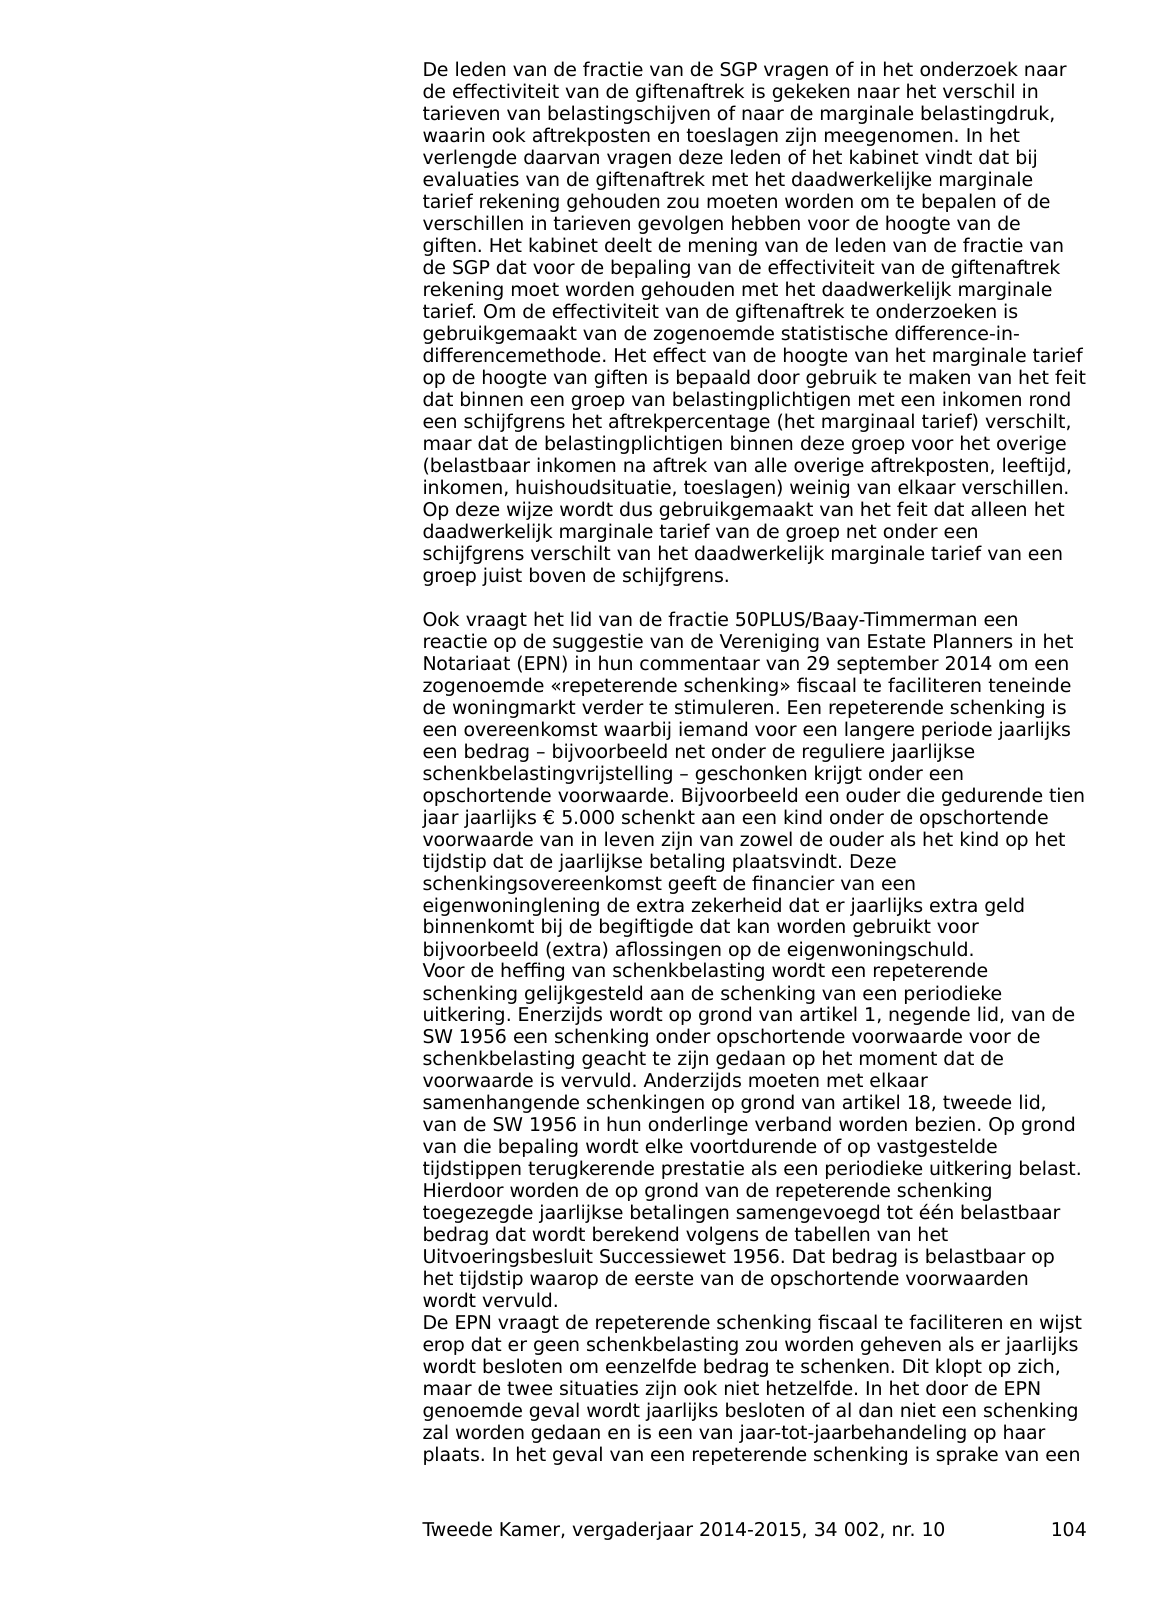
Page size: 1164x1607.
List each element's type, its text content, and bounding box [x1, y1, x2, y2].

text De EPN vraagt de repeterende schenking fiscaal te faciliteren en wijst erop dat er geen schenkbelasting zou worden geheven als er jaarlijks wordt besloten om eenzelfde bedrag te schenken. Dit klopt op zich, maar de twee situaties zijn ook niet hetzelfde. In het door de EPN genoemde geval wordt jaarlijks besloten of al dan niet een schenking zal worden gedaan en is een van jaar-tot-jaarbehandeling op haar plaats. In het geval van een repeterende schenking is sprake van een [422, 1312, 1087, 1466]
text Voor de heffing van schenkbelasting wordt een repeterende schenking gelijkgesteld aan de schenking van een periodieke uitkering. Enerzijds wordt op grond van artikel 1, negende lid, van de SW 1956 een schenking onder opschortende voorwaarde voor de schenkbelasting geacht te zijn gedaan op het moment dat de voorwaarde is vervuld. Anderzijds moeten met elkaar samenhangende schenkingen op grond van artikel 18, tweede lid, van de SW 1956 in hun onderlinge verband worden bezien. Op grond van die bepaling wordt elke voortdurende of op vastgestelde tijdstippen terugkerende prestatie als een periodieke uitkering belast. Hierdoor worden de op grond van de repeterende schenking toegezegde jaarlijkse betalingen samengevoegd tot één belastbaar bedrag dat wordt berekend volgens de tabellen van het Uitvoeringsbesluit Successiewet 1956. Dat bedrag is belastbaar op het tijdstip waarop de eerste van de opschortende voorwaarden wordt vervuld. [422, 960, 1087, 1312]
text De leden van de fractie van de SGP vragen of in het onderzoek naar de effectiviteit van de giftenaftrek is gekeken naar het verschil in tarieven van belastingschijven of naar de marginale belastingdruk, waarin ook aftrekposten en toeslagen zijn meegenomen. In het verlengde daarvan vragen deze leden of het kabinet vindt dat bij evaluaties van de giftenaftrek met het daadwerkelijke marginale tarief rekening gehouden zou moeten worden om te bepalen of de verschillen in tarieven gevolgen hebben voor de hoogte van de giften. Het kabinet deelt de mening van de leden van de fractie van de SGP dat voor de bepaling van de effectiviteit van de giftenaftrek rekening moet worden gehouden met het daadwerkelijk marginale tarief. Om de effectiviteit van de giftenaftrek te onderzoeken is gebruikgemaakt van de zogenoemde statistische difference-in-differencemethode. Het effect van de hoogte van het marginale tarief op de hoogte van giften is bepaald door gebruik te maken van het feit dat binnen een groep van belastingplichtigen met een inkomen rond een schijfgrens het aftrekpercentage (het marginaal tarief) verschilt, maar dat de belastingplichtigen binnen deze groep voor het overige (belastbaar inkomen na aftrek van alle overige aftrekposten, leeftijd, inkomen, huishoudsituatie, toeslagen) weinig van elkaar verschillen. Op deze wijze wordt dus gebruikgemaakt van het feit dat alleen het daadwerkelijk marginale tarief van de groep net onder een schijfgrens verschilt van het daadwerkelijk marginale tarief van een groep juist boven de schijfgrens. [422, 59, 1087, 587]
text Ook vraagt het lid van de fractie 50PLUS/Baay-Timmerman een reactie op de suggestie van de Vereniging van Estate Planners in het Notariaat (EPN) in hun commentaar van 29 september 2014 om een zogenoemde «repeterende schenking» fiscaal te faciliteren teneinde de woningmarkt verder te stimuleren. Een repeterende schenking is een overeenkomst waarbij iemand voor een langere periode jaarlijks een bedrag – bijvoorbeeld net onder de reguliere jaarlijkse schenkbelastingvrijstelling – geschonken krijgt onder een opschortende voorwaarde. Bijvoorbeeld een ouder die gedurende tien jaar jaarlijks € 5.000 schenkt aan een kind onder de opschortende voorwaarde van in leven zijn van zowel de ouder als het kind op het tijdstip dat de jaarlijkse betaling plaatsvindt. Deze schenkingsovereenkomst geeft de financier van een eigenwoninglening de extra zekerheid dat er jaarlijks extra geld binnenkomt bij de begiftigde dat kan worden gebruikt voor bijvoorbeeld (extra) aflossingen op de eigenwoningschuld. [422, 609, 1087, 960]
